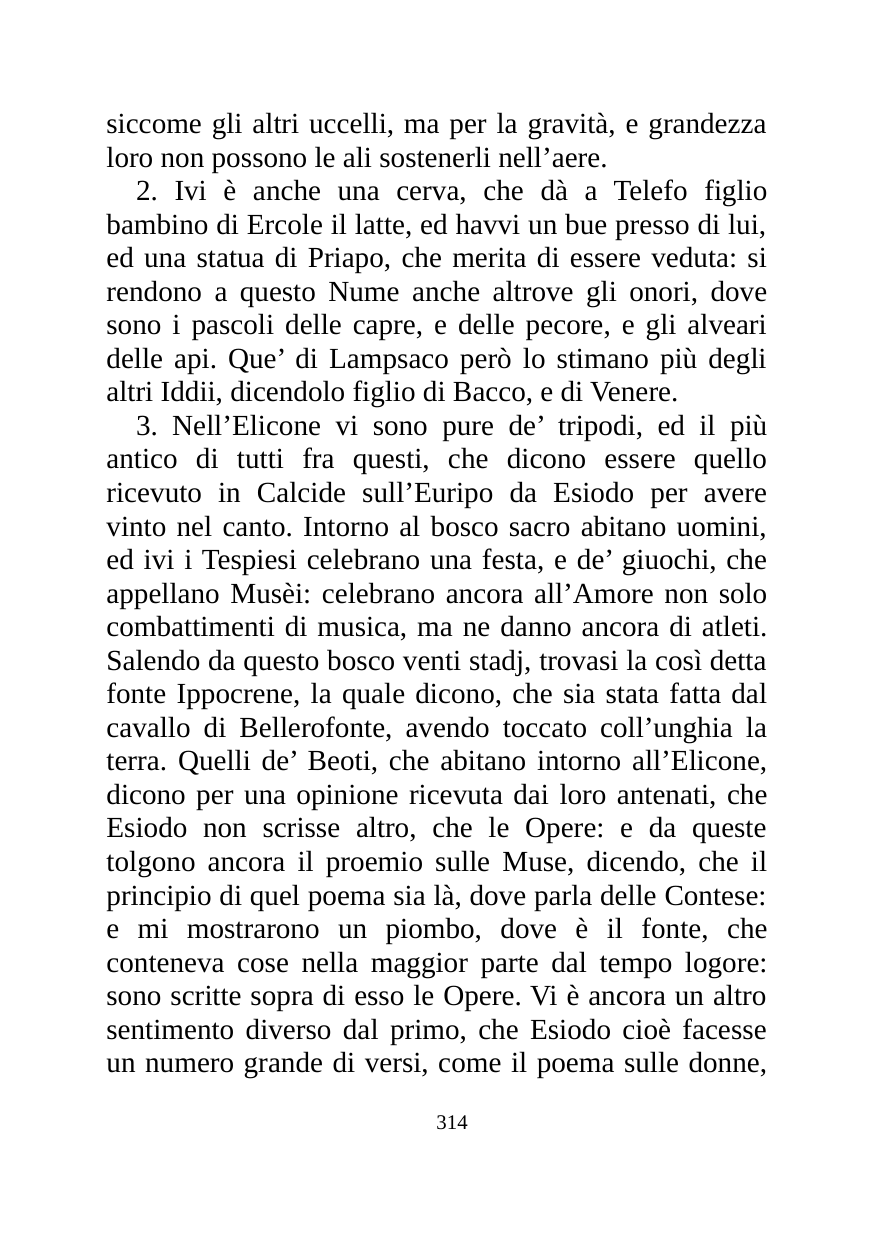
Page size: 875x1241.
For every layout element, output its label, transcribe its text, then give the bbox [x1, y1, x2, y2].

text 2. Ivi è anche una cerva, che dà a Telefo figlio bambino di Ercole il latte, ed havvi un bue presso di lui, ed una statua di Priapo, che merita di essere veduta: si rendono a questo Nume anche altrove gli onori, dove sono i pascoli delle capre, e delle pecore, e gli alveari delle api. Que’ di Lampsaco però lo stimano più degli altri Iddii, dicendolo figlio di Bacco, e di Venere. [106, 173, 768, 408]
text 3. Nell’Elicone vi sono pure de’ tripodi, ed il più antico di tutti fra questi, che dicono essere quello ricevuto in Calcide sull’Euripo da Esiodo per avere vinto nel canto. Intorno al bosco sacro abitano uomini, ed ivi i Tespiesi celebrano una festa, e de’ giuochi, che appellano Musèi: celebrano ancora all’Amore non solo combattimenti di musica, ma ne danno ancora di atleti. Salendo da questo bosco venti stadj, trovasi la così detta fonte Ippocrene, la quale dicono, che sia stata fatta dal cavallo di Bellerofonte, avendo toccato coll’unghia la terra. Quelli de’ Beoti, che abitano intorno all’Elicone, dicono per una opinione ricevuta dai loro antenati, che Esiodo non scrisse altro, che le Opere: e da queste tolgono ancora il proemio sulle Muse, dicendo, che il principio di quel poema sia là, dove parla delle Contese: e mi mostrarono un piombo, dove è il fonte, che conteneva cose nella maggior parte dal tempo logore: sono scritte sopra di esso le Opere. Vi è ancora un altro sentimento diverso dal primo, che Esiodo cioè facesse un numero grande di versi, come il poema sulle donne, [106, 408, 768, 1079]
text siccome gli altri uccelli, ma per la gravità, e grandezza loro non possono le ali sostenerli nell’aere. [106, 106, 768, 173]
